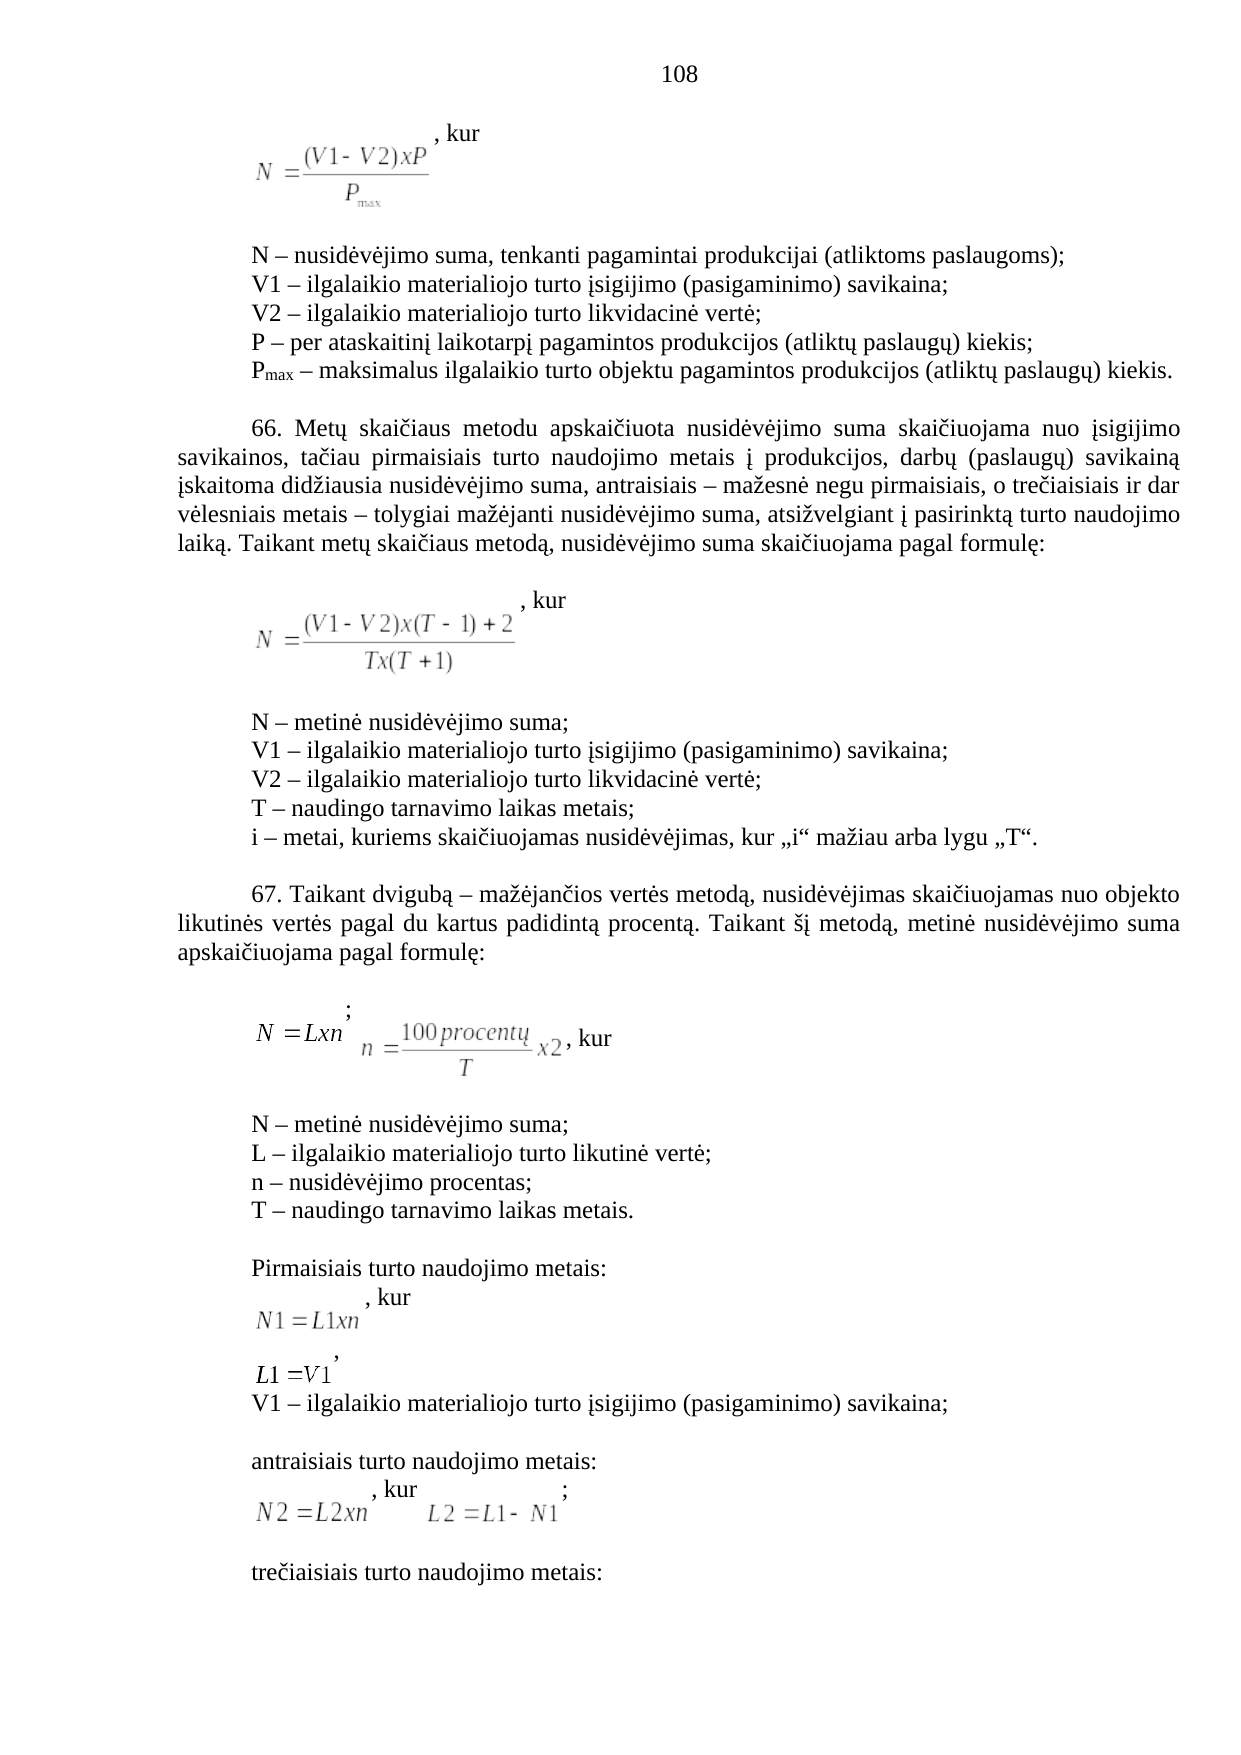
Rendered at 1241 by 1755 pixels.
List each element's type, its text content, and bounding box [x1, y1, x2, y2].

text , kur [177, 586, 1181, 678]
text N – nusidėvėjimo suma, tenkanti pagamintai produkcijai (atliktoms paslaugoms); [177, 241, 1181, 269]
text trečiaisiais turto naudojimo metais: [177, 1557, 1181, 1585]
text P – per ataskaitinį laikotarpį pagamintos produkcijos (atliktų paslaugų) kiekis; [177, 327, 1181, 356]
text 66. Metų skaičiaus metodu apskaičiuota nusidėvėjimo suma skaičiuojama nuo įsigijimo savikainos, tačiau pirmaisiais turto naudojimo metais į produkcijos, darbų (paslaugų) savikainą įskaitoma didžiausia nusidėvėjimo suma, antraisiais – mažesnė negu pirmaisiais, o trečiaisiais ir dar vėlesniais metais – tolygiai mažėjanti nusidėvėjimo suma, atsižvelgiant į pasirinktą turto naudojimo laiką. Taikant metų skaičiaus metodą, nusidėvėjimo suma skaičiuojama pagal formulę: [177, 413, 1181, 557]
text , [177, 1335, 1181, 1388]
text V1 – ilgalaikio materialiojo turto įsigijimo (pasigaminimo) savikaina; [177, 269, 1181, 298]
text antraisiais turto naudojimo metais: [177, 1446, 1181, 1474]
text V1 – ilgalaikio materialiojo turto įsigijimo (pasigaminimo) savikaina; [177, 1388, 1181, 1417]
text Pirmaisiais turto naudojimo metais: [177, 1253, 1181, 1282]
text T – naudingo tarnavimo laikas metais. [177, 1195, 1181, 1224]
text V2 – ilgalaikio materialiojo turto likvidacinė vertė; [177, 764, 1181, 793]
text i – metai, kuriems skaičiuojamas nusidėvėjimas, kur „i“ mažiau arba lygu „T“. [177, 822, 1181, 851]
text , kur [177, 118, 1181, 212]
text n – nusidėvėjimo procentas; [177, 1167, 1181, 1195]
text N – metinė nusidėvėjimo suma; [177, 1109, 1181, 1138]
text , kur [177, 1282, 1181, 1335]
text V2 – ilgalaikio materialiojo turto likvidacinė vertė; [177, 298, 1181, 327]
text ; , kur [177, 994, 1181, 1080]
text 67. Taikant dvigubą – mažėjančios vertės metodą, nusidėvėjimas skaičiuojamas nuo objekto likutinės vertės pagal du kartus padidintą procentą. Taikant šį metodą, metinė nusidėvėjimo suma apskaičiuojama pagal formulę: [177, 879, 1181, 966]
text , kur ; [177, 1474, 1181, 1528]
text N – metinė nusidėvėjimo suma; [177, 707, 1181, 736]
text Pmax – maksimalus ilgalaikio turto objektu pagamintos produkcijos (atliktų paslaugų) kiekis. [177, 356, 1181, 384]
text L – ilgalaikio materialiojo turto likutinė vertė; [177, 1138, 1181, 1167]
text T – naudingo tarnavimo laikas metais; [177, 793, 1181, 822]
text V1 – ilgalaikio materialiojo turto įsigijimo (pasigaminimo) savikaina; [177, 736, 1181, 764]
